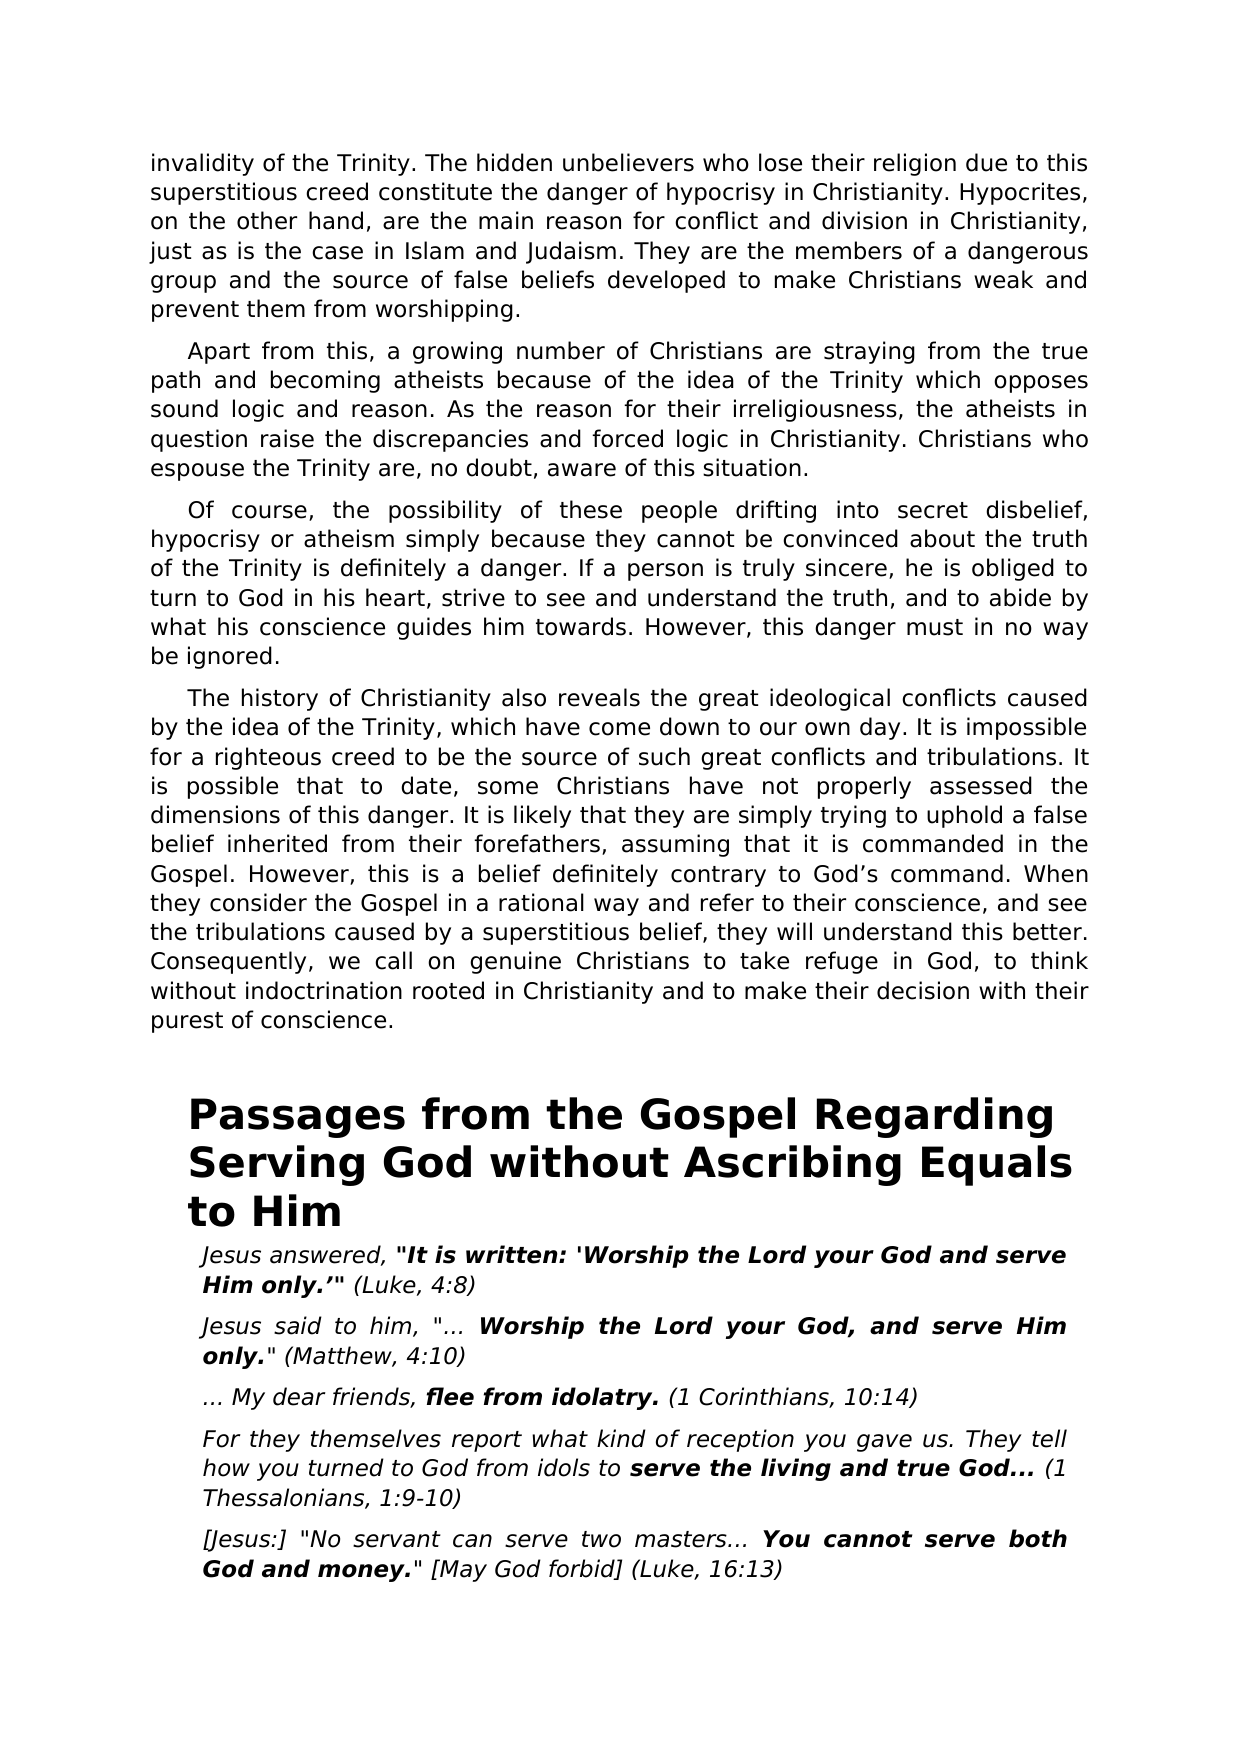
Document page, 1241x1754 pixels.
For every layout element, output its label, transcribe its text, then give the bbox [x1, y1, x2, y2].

text Apart from this, a growing number of Christians are straying from the true path and becoming atheists because of the idea of the Trinity which opposes sound logic and reason. As the reason for their irreligiousness, the atheists in question raise the discrepancies and forced logic in Christianity. Christians who espouse the Trinity are, no doubt, aware of this situation. [150, 338, 1090, 482]
text ... My dear friends, flee from idolatry. (1 Corinthians, 10:14) [202, 1384, 1068, 1411]
text [Jesus:] "No servant can serve two masters... You cannot serve both God and money." [May God forbid] (Luke, 16:13) [202, 1527, 1068, 1583]
text Jesus answered, "It is written: 'Worship the Lord your God and serve Him only.’" (Luke, 4:8) [202, 1242, 1068, 1298]
text Jesus said to him, "... Worship the Lord your God, and serve Him only." (Matthew, 4:10) [202, 1313, 1068, 1369]
text invalidity of the Trinity. The hidden unbelievers who lose their religion due to this superstitious creed constitute the danger of hypocrisy in Christianity. Hypocrites, on the other hand, are the main reason for conflict and division in Christianity, just as is the case in Islam and Judaism. They are the members of a dangerous group and the source of false beliefs developed to make Christians weak and prevent them from worshipping. [150, 150, 1090, 323]
text Of course, the possibility of these people drifting into secret disbelief, hypocrisy or atheism simply because they cannot be convinced about the truth of the Trinity is definitely a danger. If a person is truly sincere, he is obliged to turn to God in his heart, strive to see and understand the truth, and to abide by what his conscience guides him towards. However, this danger must in no way be ignored. [150, 497, 1090, 670]
subtitle Passages from the Gospel Regarding Serving God without Ascribing Equals to Him [187, 1091, 1090, 1236]
text For they themselves report what kind of reception you gave us. They tell how you turned to God from idols to serve the living and true God... (1 Thessalonians, 1:9-10) [202, 1426, 1068, 1512]
text The history of Christianity also reveals the great ideological conflicts caused by the idea of the Trinity, which have come down to our own day. It is impossible for a righteous creed to be the source of such great conflicts and tribulations. It is possible that to date, some Christians have not properly assessed the dimensions of this danger. It is likely that they are simply trying to uphold a false belief inherited from their forefathers, assuming that it is commanded in the Gospel. However, this is a belief definitely contrary to God’s command. When they consider the Gospel in a rational way and refer to their conscience, and see the tribulations caused by a superstitious belief, they will understand this better. Consequently, we call on genuine Christians to take refuge in God, to think without indoctrination rooted in Christianity and to make their decision with their purest of conscience. [150, 685, 1090, 1034]
